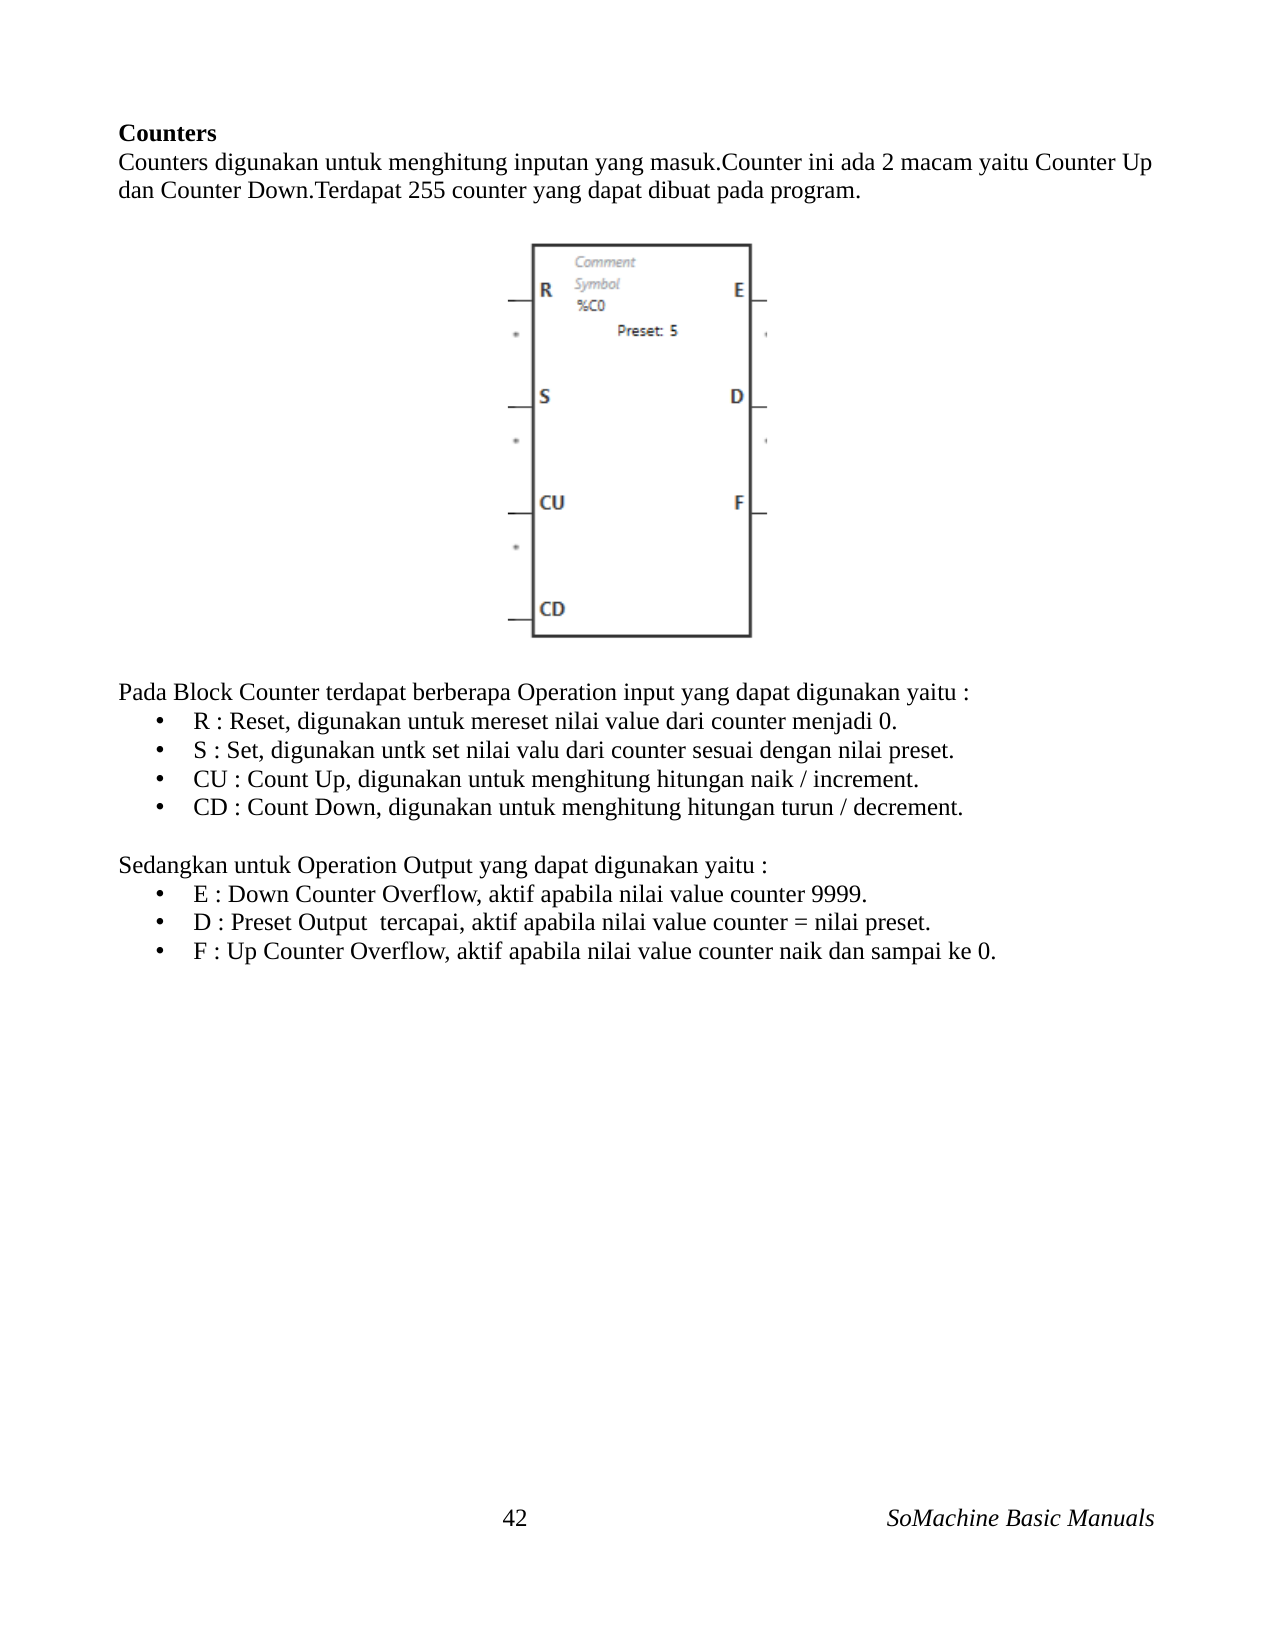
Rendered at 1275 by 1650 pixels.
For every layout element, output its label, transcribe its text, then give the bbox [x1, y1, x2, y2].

list R : Reset, digunakan untuk mereset nilai value dari counter menjadi 0. [156, 706, 1157, 735]
list D : Preset Output tercapai, aktif apabila nilai value counter = nilai preset. [156, 907, 1157, 936]
text Pada Block Counter terdapat berberapa Operation input yang dapat digunakan yaitu : [118, 677, 1157, 706]
picture [507, 233, 768, 649]
text Counters [118, 118, 1157, 147]
list S : Set, digunakan untk set nilai valu dari counter sesuai dengan nilai preset. [156, 735, 1157, 764]
list CD : Count Down, digunakan untuk menghitung hitungan turun / decrement. [156, 792, 1157, 821]
list E : Down Counter Overflow, aktif apabila nilai value counter 9999. [156, 879, 1157, 907]
text Sedangkan untuk Operation Output yang dapat digunakan yaitu : [118, 850, 1157, 879]
list CU : Count Up, digunakan untuk menghitung hitungan naik / increment. [156, 764, 1157, 792]
text Counters digunakan untuk menghitung inputan yang masuk.Counter ini ada 2 macam yaitu Counter Up dan Counter Down.Terdapat 255 counter yang dapat dibuat pada program. [118, 147, 1157, 204]
list F : Up Counter Overflow, aktif apabila nilai value counter naik dan sampai ke 0. [156, 936, 1157, 965]
